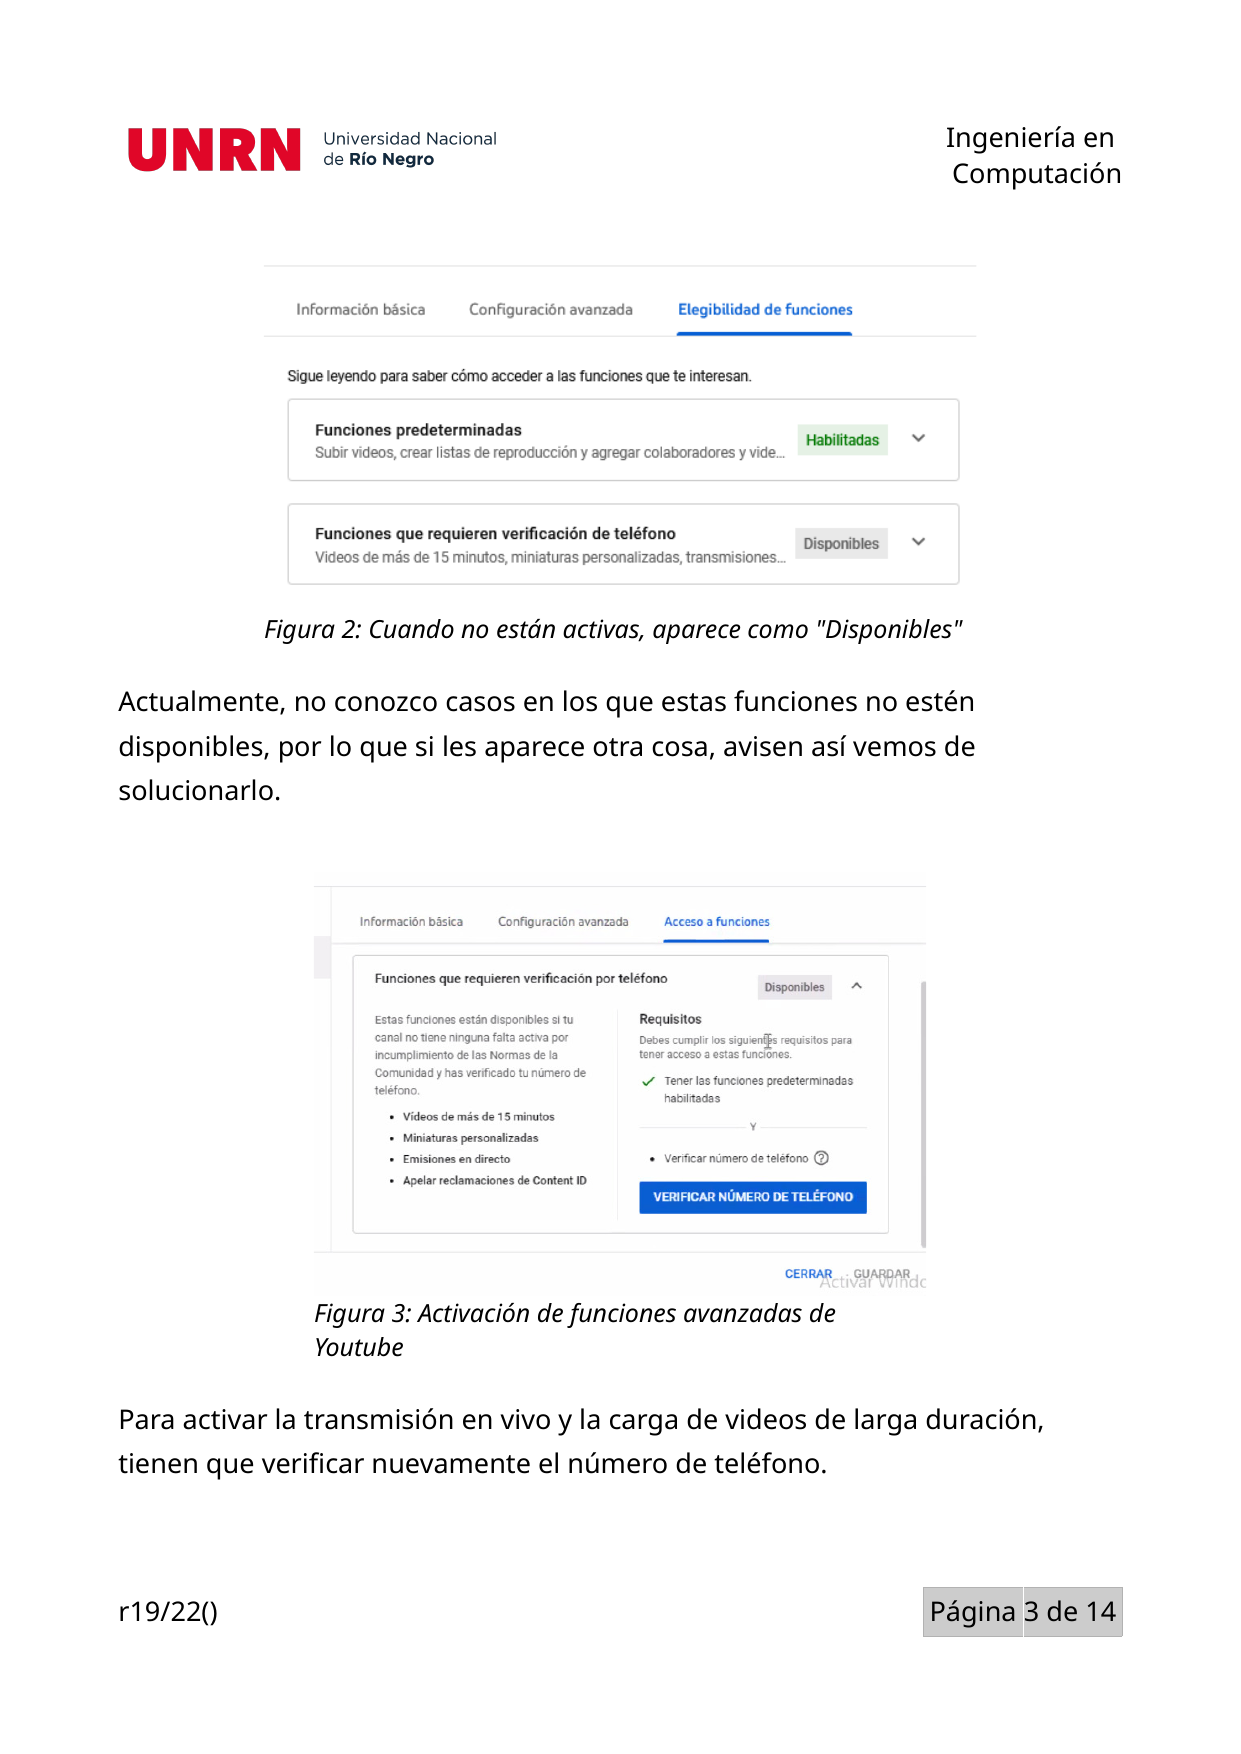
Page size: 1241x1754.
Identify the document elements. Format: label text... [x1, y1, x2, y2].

picture [313, 872, 927, 1296]
picture [118, 118, 505, 180]
text Actualmente, no conozco casos en los que estas funciones no estén disponibles, por lo que si les aparece otra cosa, avisen así vemos de solucionarlo. [118, 221, 1122, 808]
picture [263, 263, 977, 612]
text Para activar la transmisión en vivo y la carga de videos de larga duración, tienen que verificar nuevamente el número de teléfono. [118, 830, 1122, 1482]
text Figura 2: Cuando no están activas, aparece como "Disponibles" [264, 612, 976, 646]
text Figura 3: Activación de funciones avanzadas de Youtube [314, 1296, 926, 1364]
